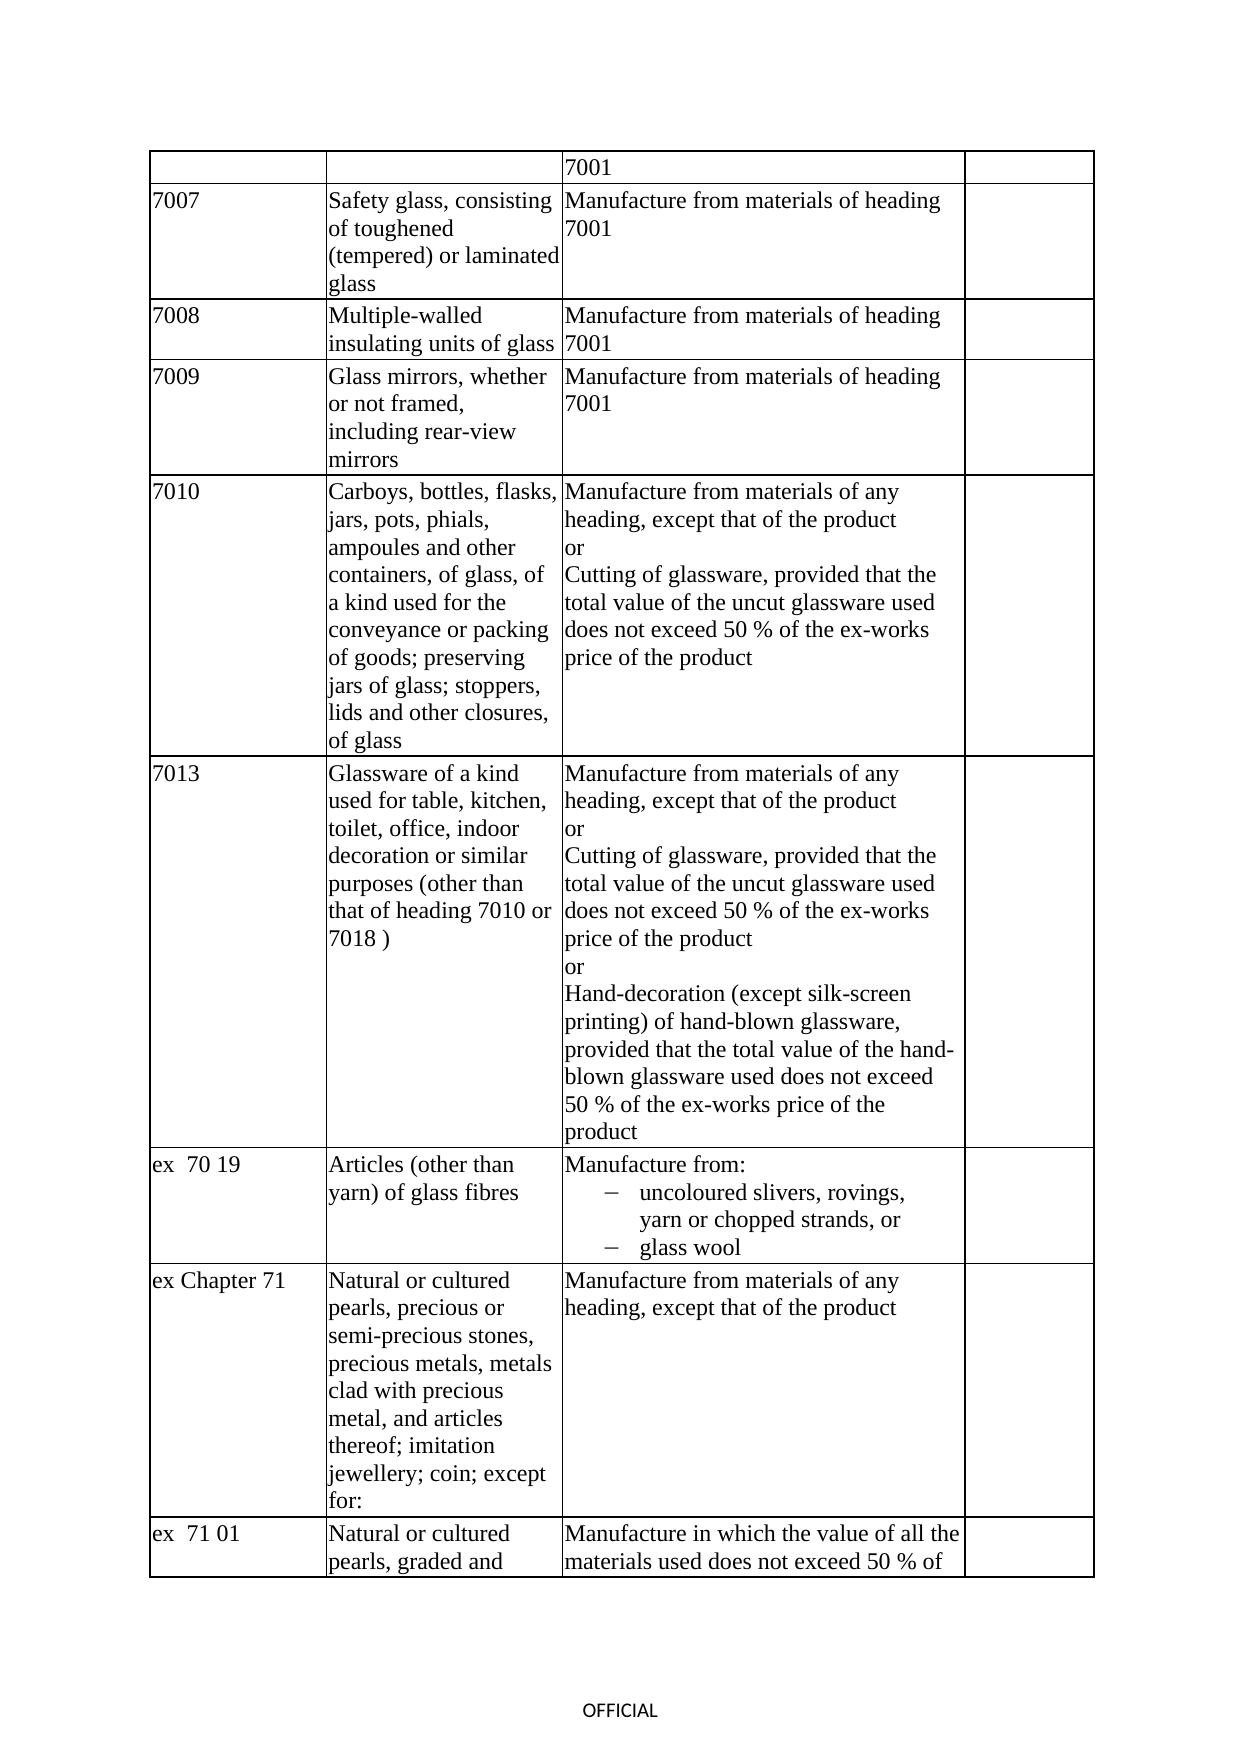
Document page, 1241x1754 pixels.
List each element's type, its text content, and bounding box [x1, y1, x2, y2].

table_cell Articles (other than yarn) of glass fibres [327, 1148, 562, 1262]
table_cell [966, 1148, 1093, 1262]
table_cell Manufacture in which the value of all the materials used does not exceed 50 % of [563, 1518, 964, 1576]
table_header glass wool [564, 1233, 887, 1261]
table_cell Manufacture from materials of any heading, except that of the product or Cutting of glassware, provided that the total value of the uncut glassware used does not exceed 50 % of the ex-works price of the product or Hand-decoration (except silk-screen printing) of hand-blown glassware, provided that the total value of the hand-blown glassware used does not exceed 50 % of the ex-works price of the product [563, 757, 964, 1147]
table_cell 7001 [563, 152, 964, 183]
table_cell Manufacture from: [563, 1148, 964, 1262]
table_cell 7010 [151, 476, 326, 755]
table_cell ex 71 01 [151, 1518, 326, 1576]
table_cell Manufacture from materials of any heading, except that of the product [563, 1264, 964, 1516]
table_cell ex 70 19 [151, 1148, 326, 1262]
table_cell [966, 152, 1093, 183]
table_cell 7009 [151, 360, 326, 474]
table_header uncoloured slivers, rovings, yarn or chopped strands, or [564, 1178, 939, 1233]
table_cell Multiple-walled insulating units of glass [327, 300, 562, 358]
table_cell [966, 360, 1093, 474]
table_cell Glassware of a kind used for table, kitchen, toilet, office, indoor decoration or similar purposes (other than that of heading 7010 or 7018 ) [327, 757, 562, 1147]
table_cell [966, 476, 1093, 755]
table_cell [966, 300, 1093, 358]
table_cell Natural or cultured pearls, precious or semi-precious stones, precious metals, metals clad with precious metal, and articles thereof; imitation jewellery; coin; except for: [327, 1264, 562, 1516]
table_cell Carboys, bottles, flasks, jars, pots, phials, ampoules and other containers, of glass, of a kind used for the conveyance or packing of goods; preserving jars of glass; stoppers, lids and other closures, of glass [327, 476, 562, 755]
table_cell 7013 [151, 757, 326, 1147]
table_cell [966, 757, 1093, 1147]
table_cell Natural or cultured pearls, graded and [327, 1518, 562, 1576]
table_cell [327, 152, 562, 183]
table_cell Manufacture from materials of any heading, except that of the product or Cutting of glassware, provided that the total value of the uncut glassware used does not exceed 50 % of the ex-works price of the product [563, 476, 964, 755]
table_cell [966, 1518, 1093, 1576]
table_cell [966, 1264, 1093, 1516]
table_cell ex Chapter 71 [151, 1264, 326, 1516]
table_cell Glass mirrors, whether or not framed, including rear-view mirrors [327, 360, 562, 474]
table_cell 7007 [151, 184, 326, 298]
table_cell [966, 184, 1093, 298]
table_cell Manufacture from materials of heading 7001 [563, 184, 964, 298]
table_cell Manufacture from materials of heading 7001 [563, 360, 964, 474]
table_cell Manufacture from materials of heading 7001 [563, 300, 964, 358]
table_cell Safety glass, consisting of toughened (tempered) or laminated glass [327, 184, 562, 298]
table_cell [151, 152, 326, 183]
table_cell 7008 [151, 300, 326, 358]
